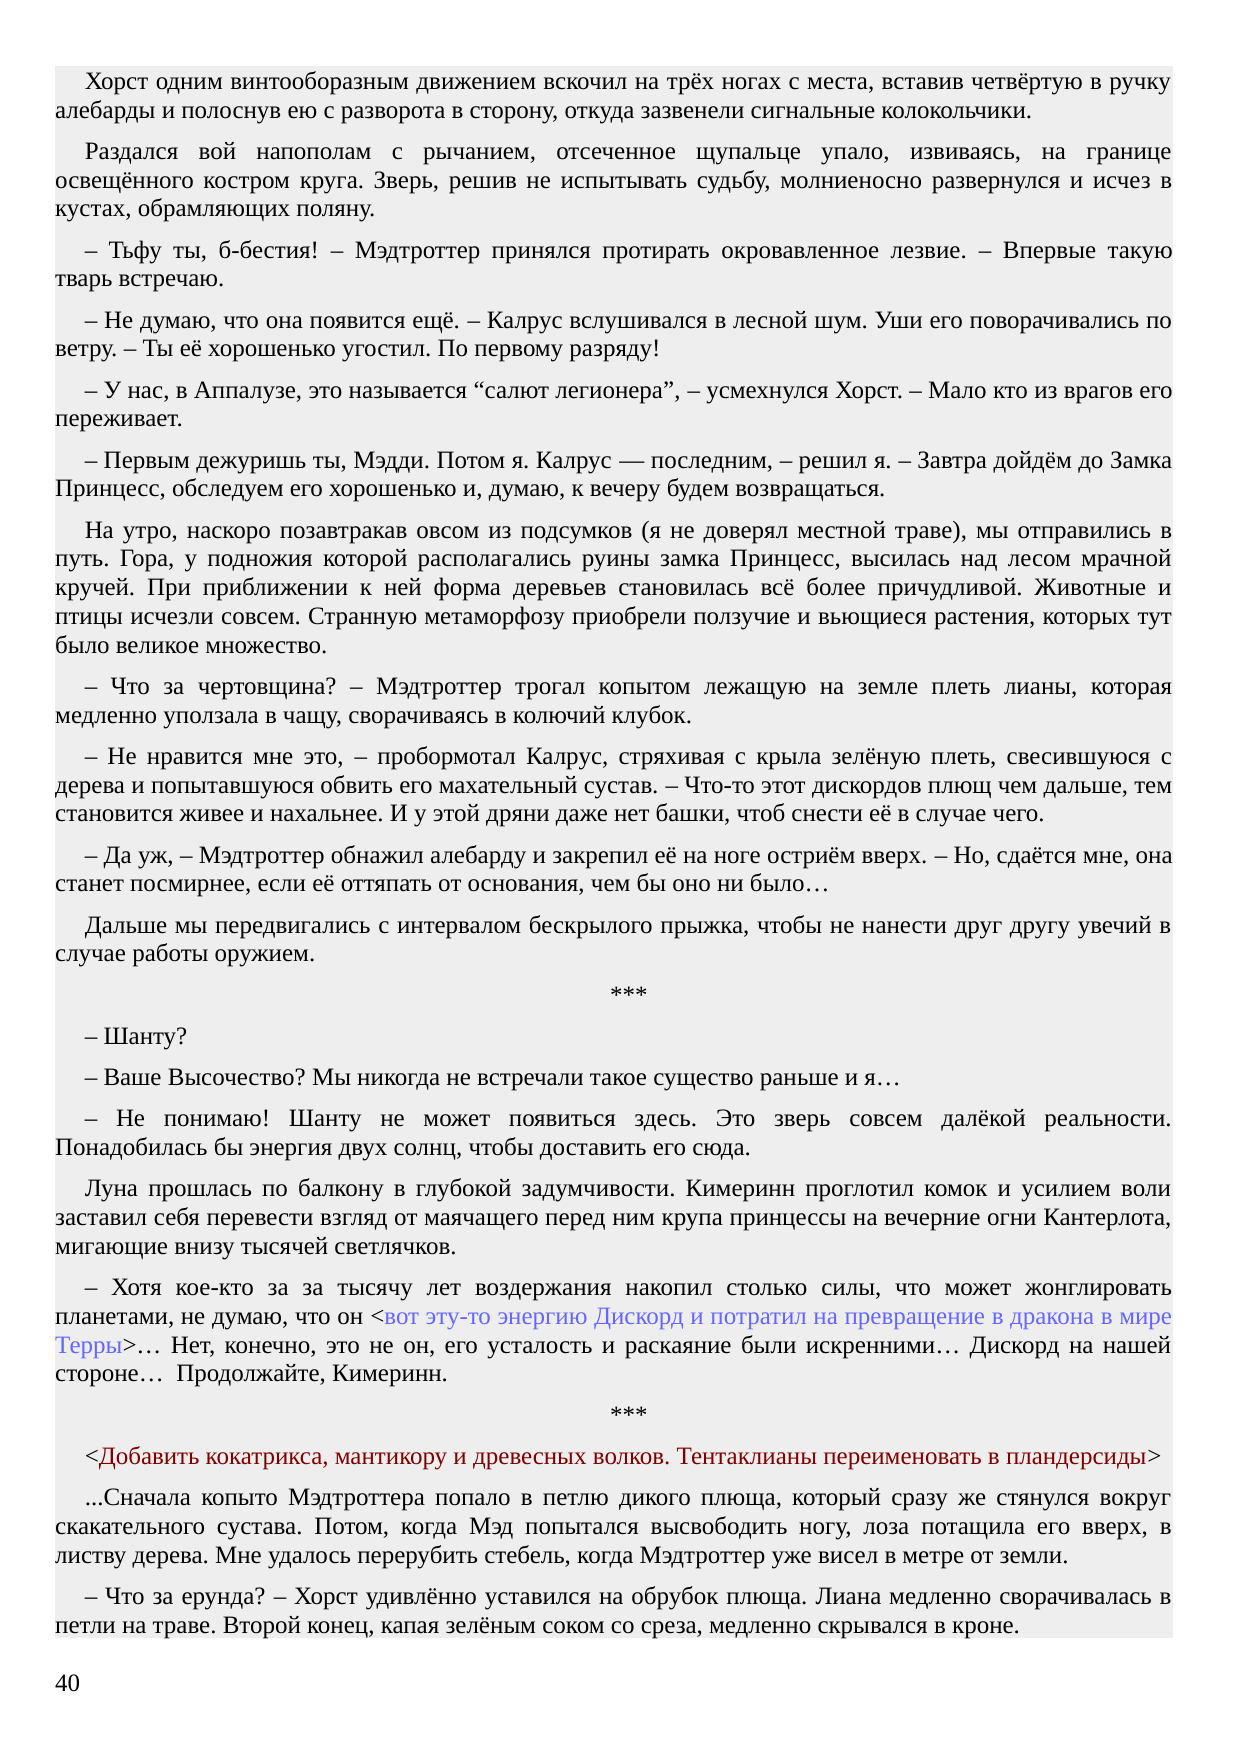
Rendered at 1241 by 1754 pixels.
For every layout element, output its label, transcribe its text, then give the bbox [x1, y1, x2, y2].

text – Шанту? [55, 1021, 1173, 1050]
text На утро, наскоро позавтракав овсом из подсумков (я не доверял местной траве), мы отправились в путь. Гора, у подножия которой располагались руины замка Принцесс, высилась над лесом мрачной кручей. При приближении к ней форма деревьев становилась всё более причудливой. Животные и птицы исчезли совсем. Странную метаморфозу приобрели ползучие и вьющиеся растения, которых тут было великое множество. [55, 515, 1173, 658]
text Хорст одним винтооборазным движением вскочил на трёх ногах с места, вставив четвёртую в ручку алебарды и полоснув ею с разворота в сторону, откуда зазвенели сигнальные колокольчики. [55, 66, 1173, 123]
text – Хотя кое-кто за за тысячу лет воздержания накопил столько силы, что может жонглировать планетами, не думаю, что он <вот эту-то энергию Дискорд и потратил на превращение в дракона в мире Терры>… Нет, конечно, это не он, его усталость и раскаяние были искренними… Дискорд на нашей стороне… Продолжайте, Кимеринн. [55, 1272, 1173, 1387]
text *** [55, 980, 1173, 1008]
text – Первым дежуришь ты, Мэдди. Потом я. Калрус — последним, – решил я. – Завтра дойдём до Замка Принцесс, обследуем его хорошенько и, думаю, к вечеру будем возвращаться. [55, 445, 1173, 502]
text – Ваше Высочество? Мы никогда не встречали такое существо раньше и я… [55, 1062, 1173, 1091]
text – Что за чертовщина? – Мэдтроттер трогал копытом лежащую на земле плеть лианы, которая медленно уползала в чащу, сворачиваясь в колючий клубок. [55, 671, 1173, 728]
text Раздался вой напополам с рычанием, отсеченное щупальце упало, извиваясь, на границе освещённого костром круга. Зверь, решив не испытывать судьбу, молниеносно развернулся и исчез в кустах, обрамляющих поляну. [55, 136, 1173, 222]
text – Что за ерунда? – Хорст удивлённо уставился на обрубок плюща. Лиана медленно сворачивалась в петли на траве. Второй конец, капая зелёным соком со среза, медленно скрывался в кроне. [55, 1581, 1173, 1638]
text – Не нравится мне это, – пробормотал Калрус, стряхивая с крыла зелёную плеть, свесившуюся с дерева и попытавшуюся обвить его махательный сустав. – Что-то этот дискордов плющ чем дальше, тем становится живее и нахальнее. И у этой дряни даже нет башки, чтоб снести её в случае чего. [55, 741, 1173, 827]
text – Не понимаю! Шанту не может появиться здесь. Это зверь совсем далёкой реальности. Понадобилась бы энергия двух солнц, чтобы доставить его сюда. [55, 1103, 1173, 1161]
text <Добавить кокатрикса, мантикору и древесных волков. Тентаклианы переименовать в пландерсиды> [55, 1441, 1173, 1470]
text – У нас, в Аппалузе, это называется “салют легионера”, – усмехнулся Хорст. – Мало кто из врагов его переживает. [55, 375, 1173, 432]
text *** [55, 1400, 1173, 1428]
text Луна прошлась по балкону в глубокой задумчивости. Кимеринн проглотил комок и усилием воли заставил себя перевести взгляд от маячащего перед ним крупа принцессы на вечерние огни Кантерлота, мигающие внизу тысячей светлячков. [55, 1173, 1173, 1260]
text Дальше мы передвигались с интервалом бескрылого прыжка, чтобы не нанести друг другу увечий в случае работы оружием. [55, 910, 1173, 967]
text – Тьфу ты, б-бестия! – Мэдтроттер принялся протирать окровавленное лезвие. – Впервые такую тварь встречаю. [55, 235, 1173, 292]
text – Да уж, – Мэдтроттер обнажил алебарду и закрепил её на ноге остриём вверх. – Но, сдаётся мне, она станет посмирнее, если её оттяпать от основания, чем бы оно ни было… [55, 840, 1173, 897]
text – Не думаю, что она появится ещё. – Калрус вслушивался в лесной шум. Уши его поворачивались по ветру. – Ты её хорошенько угостил. По первому разряду! [55, 305, 1173, 362]
text ...Сначала копыто Мэдтроттера попало в петлю дикого плюща, который сразу же стянулся вокруг скакательного сустава. Потом, когда Мэд попытался высвободить ногу, лоза потащила его вверх, в листву дерева. Мне удалось перерубить стебель, когда Мэдтроттер уже висел в метре от земли. [55, 1482, 1173, 1568]
